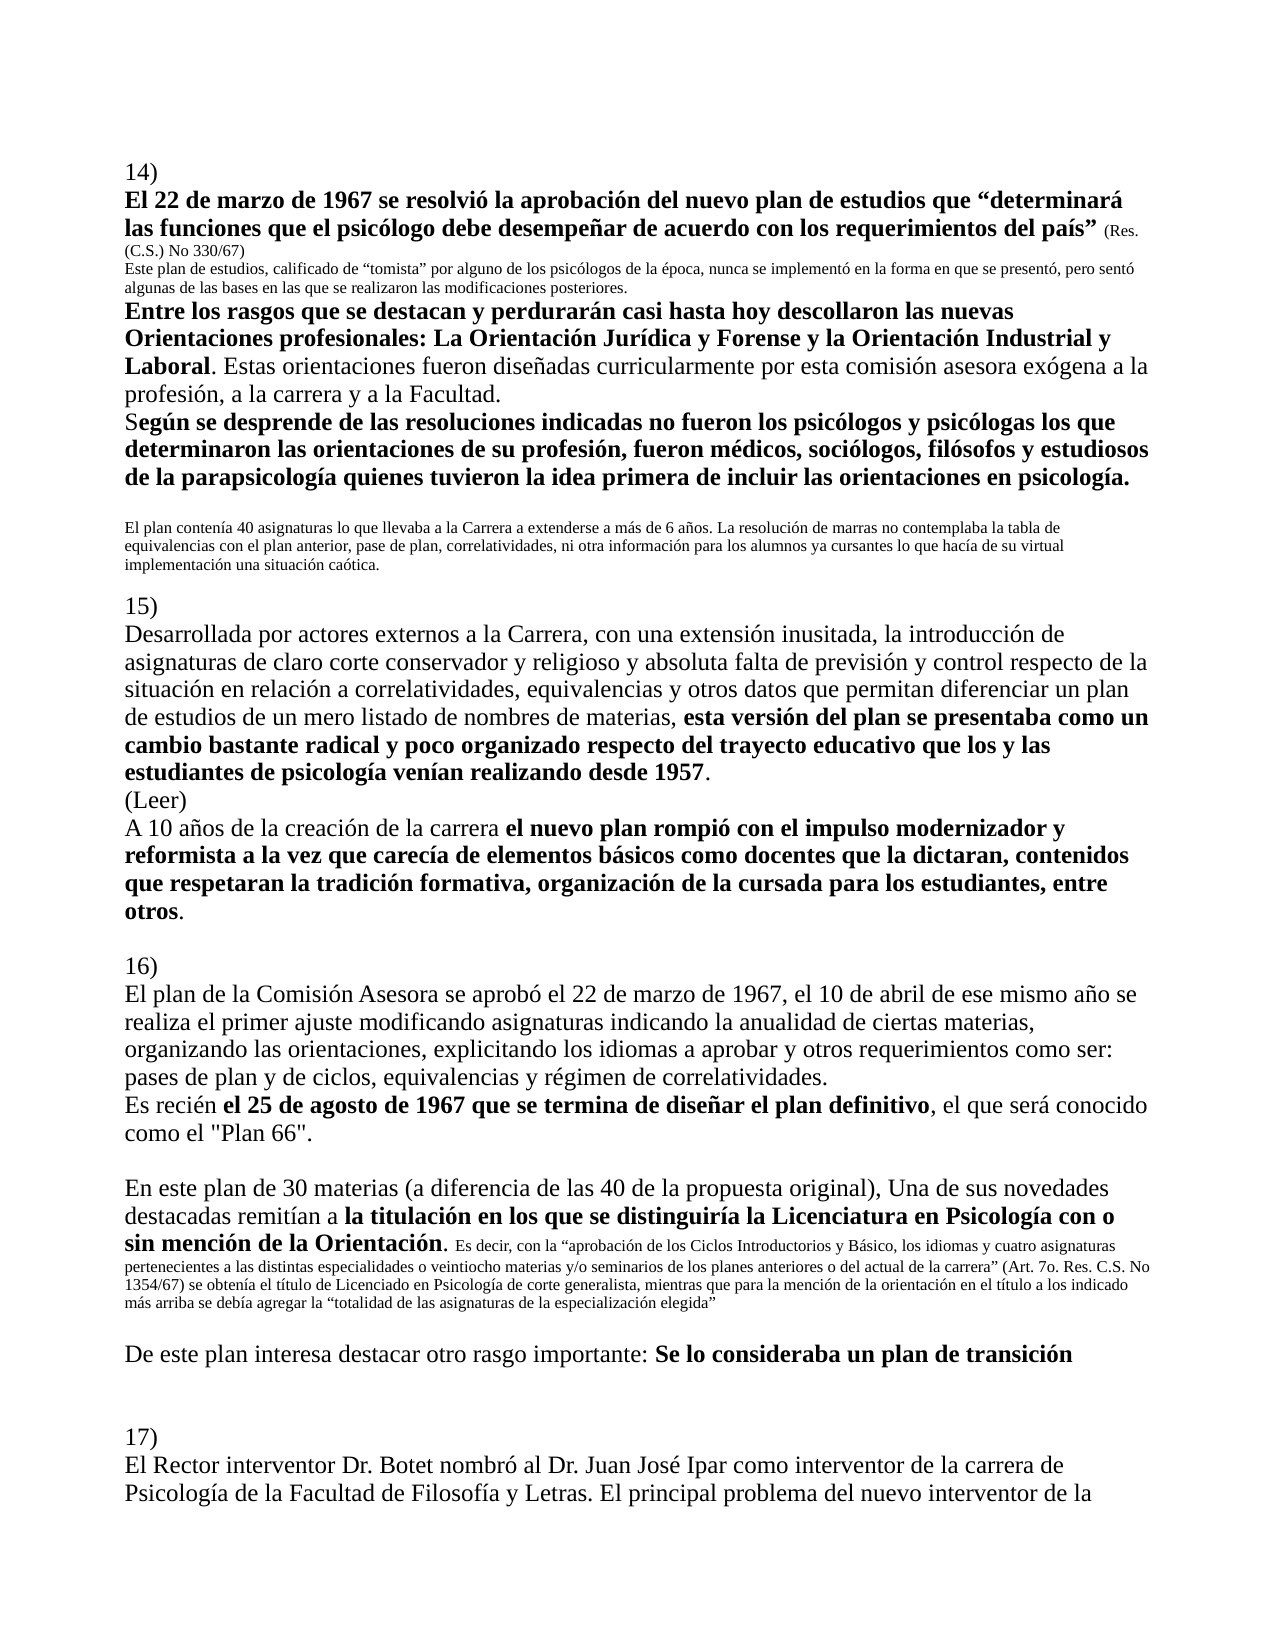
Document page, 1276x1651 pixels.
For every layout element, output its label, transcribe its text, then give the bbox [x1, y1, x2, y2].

text Es recién el 25 de agosto de 1967 que se termina de diseñar el plan definitivo, el que será conocido como el "Plan 66". [118, 1091, 1157, 1146]
text 17) [118, 1423, 1157, 1451]
text 15) [118, 592, 1157, 620]
text En este plan de 30 materias (a diferencia de las 40 de la propuesta original), Una de sus novedades destacadas remitían a la titulación en los que se distinguiría la Licenciatura en Psicología con o sin mención de la Orientación. Es decir, con la “aprobación de los Ciclos Introductorios y Básico, los idiomas y cuatro asignaturas pertenecientes a las distintas especialidades o veintiocho materias y/o seminarios de los planes anteriores o del actual de la carrera” (Art. 7o. Res. C.S. No 1354/67) se obtenía el título de Licenciado en Psicología de corte generalista, mientras que para la mención de la orientación en el título a los indicado más arriba se debía agregar la “totalidad de las asignaturas de la especialización elegida” [118, 1174, 1157, 1312]
text Entre los rasgos que se destacan y perdurarán casi hasta hoy descollaron las nuevas Orientaciones profesionales: La Orientación Jurídica y Forense y la Orientación Industrial y Laboral. Estas orientaciones fueron diseñadas curricularmente por esta comisión asesora exógena a la profesión, a la carrera y a la Facultad. [118, 297, 1157, 408]
text Desarrollada por actores externos a la Carrera, con una extensión inusitada, la introducción de asignaturas de claro corte conservador y religioso y absoluta falta de previsión y control respecto de la situación en relación a correlatividades, equivalencias y otros datos que permitan diferenciar un plan de estudios de un mero listado de nombres de materias, esta versión del plan se presentaba como un cambio bastante radical y poco organizado respecto del trayecto educativo que los y las estudiantes de psicología venían realizando desde 1957. [118, 620, 1157, 786]
text 16) [118, 952, 1157, 980]
text (Leer) [118, 786, 1157, 814]
text El Rector interventor Dr. Botet nombró al Dr. Juan José Ipar como interventor de la carrera de Psicología de la Facultad de Filosofía y Letras. El principal problema del nuevo interventor de la [118, 1451, 1157, 1513]
text El plan contenía 40 asignaturas lo que llevaba a la Carrera a extenderse a más de 6 años. La resolución de marras no contemplaba la tabla de equivalencias con el plan anterior, pase de plan, correlatividades, ni otra información para los alumnos ya cursantes lo que hacía de su virtual implementación una situación caótica. [118, 518, 1157, 574]
text A 10 años de la creación de la carrera el nuevo plan rompió con el impulso modernizador y reformista a la vez que carecía de elementos básicos como docentes que la dictaran, contenidos que respetaran la tradición formativa, organización de la cursada para los estudiantes, entre otros. [118, 814, 1157, 925]
text El plan de la Comisión Asesora se aprobó el 22 de marzo de 1967, el 10 de abril de ese mismo año se realiza el primer ajuste modificando asignaturas indicando la anualidad de ciertas materias, organizando las orientaciones, explicitando los idiomas a aprobar y otros requerimientos como ser: pases de plan y de ciclos, equivalencias y régimen de correlatividades. [118, 980, 1157, 1091]
text De este plan interesa destacar otro rasgo importante: Se lo consideraba un plan de transición [118, 1340, 1157, 1368]
text Según se desprende de las resoluciones indicadas no fueron los psicólogos y psicólogas los que determinaron las orientaciones de su profesión, fueron médicos, sociólogos, filósofos y estudiosos de la parapsicología quienes tuvieron la idea primera de incluir las orientaciones en psicología. [118, 408, 1157, 491]
text 14) [118, 158, 1157, 186]
text El 22 de marzo de 1967 se resolvió la aprobación del nuevo plan de estudios que “determinará las funciones que el psicólogo debe desempeñar de acuerdo con los requerimientos del país” (Res. (C.S.) No 330/67) [118, 186, 1157, 260]
text Este plan de estudios, calificado de “tomista” por alguno de los psicólogos de la época, nunca se implementó en la forma en que se presentó, pero sentó algunas de las bases en las que se realizaron las modificaciones posteriores. [118, 260, 1157, 297]
